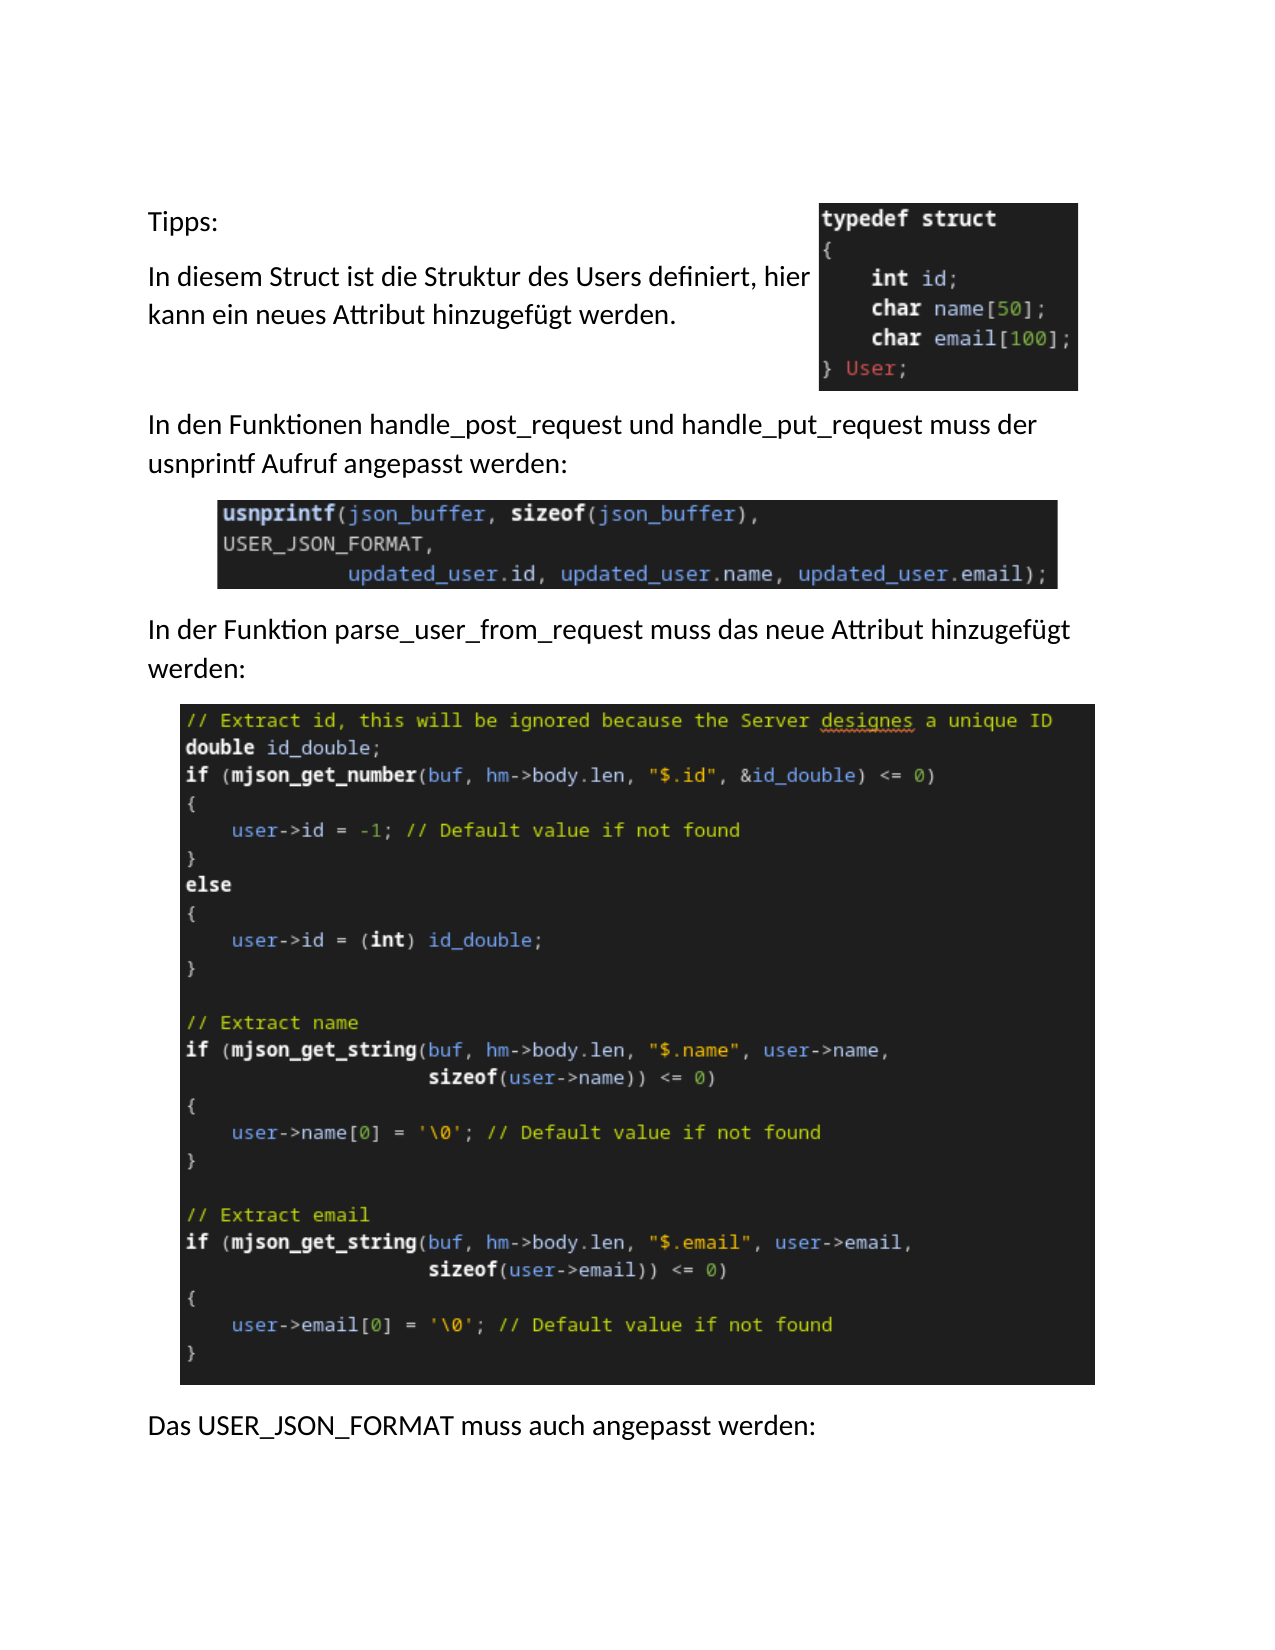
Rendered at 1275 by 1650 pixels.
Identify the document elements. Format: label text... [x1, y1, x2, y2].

text [1079, 203, 1127, 238]
text In den Funktionen handle_post_request und handle_put_request muss der usnprintf Aufruf angepasst werden: [148, 406, 1127, 481]
text [1079, 258, 1127, 332]
picture [180, 704, 1095, 1385]
text In diesem Struct ist die Struktur des Users definiert, hier kann ein neues Attribut hinzugefügt werden. [148, 258, 818, 332]
picture [217, 500, 1058, 589]
text In der Funktion parse_user_from_request muss das neue Attribut hinzugefügt werden: [148, 500, 1127, 685]
text Tipps: [148, 203, 818, 238]
text Das USER_JSON_FORMAT muss auch angepasst werden: [148, 1385, 1127, 1442]
picture [818, 203, 1079, 391]
